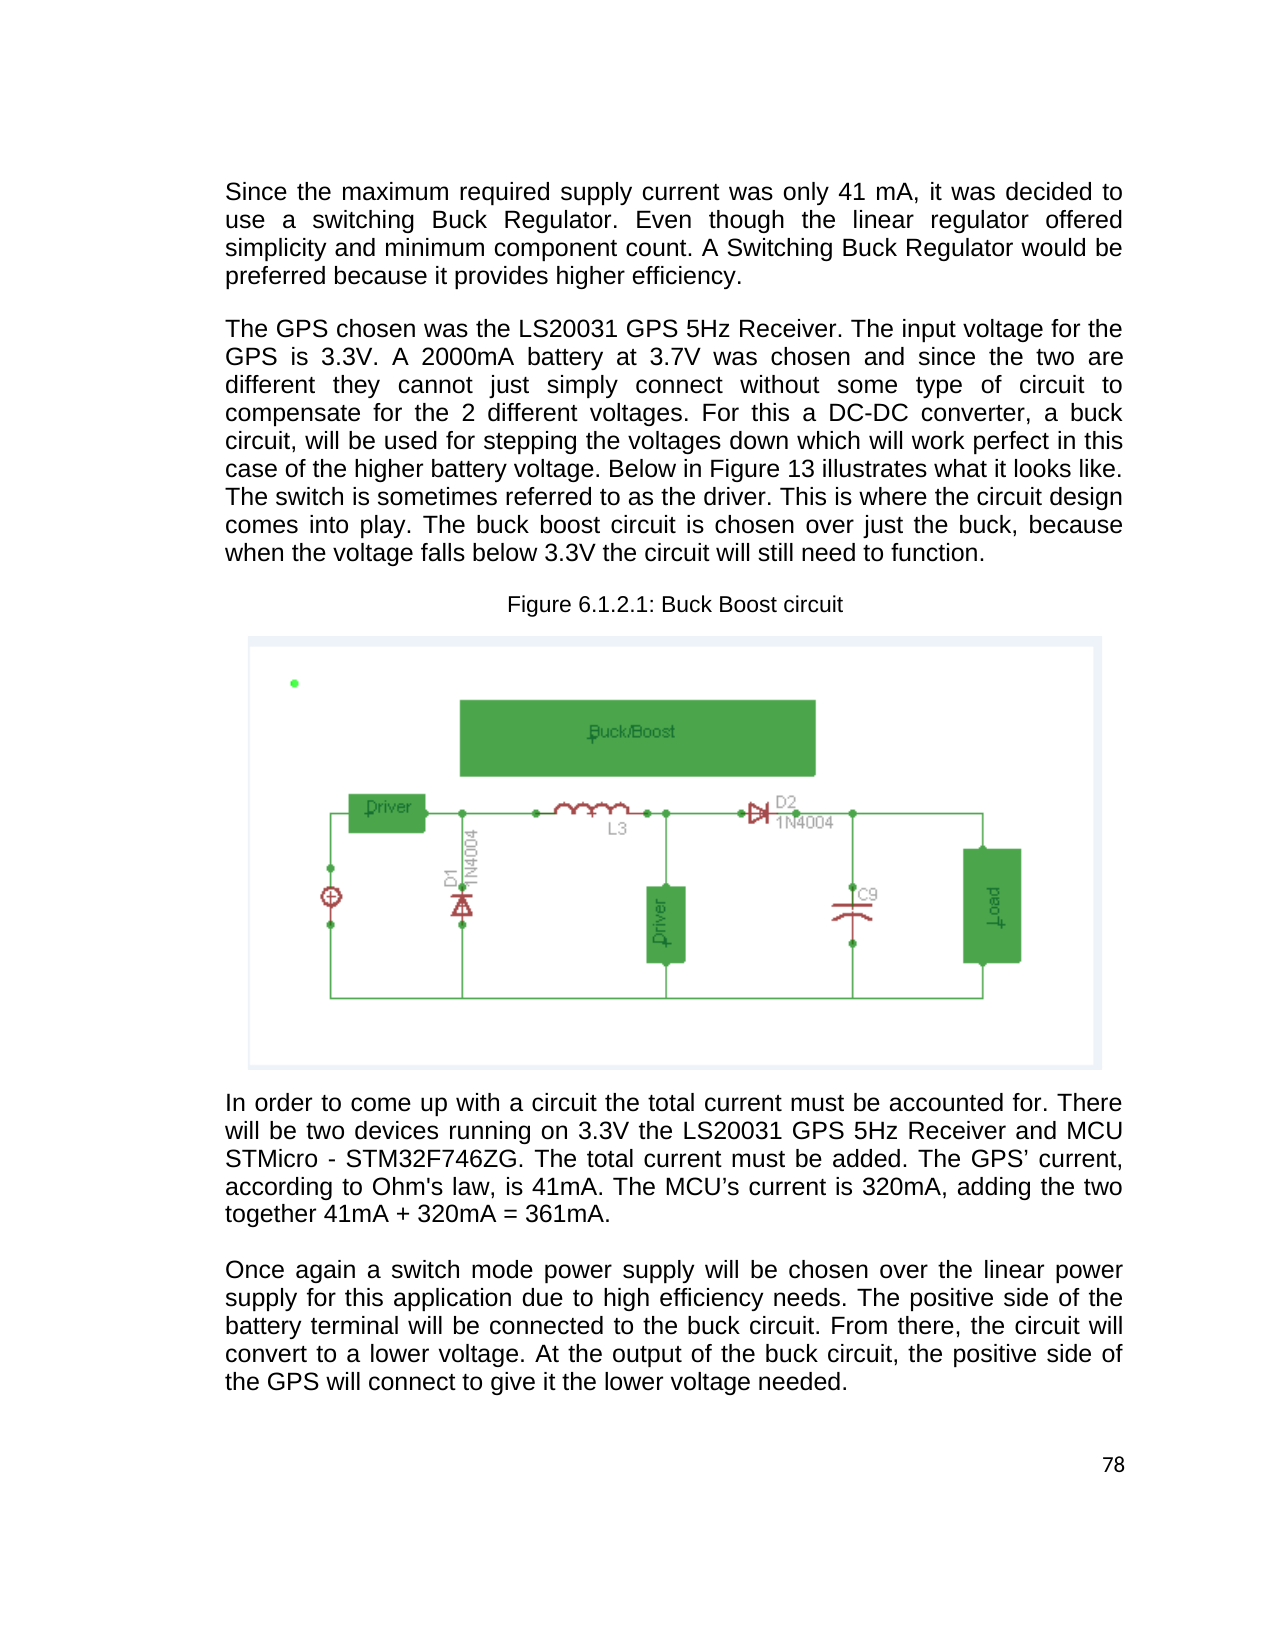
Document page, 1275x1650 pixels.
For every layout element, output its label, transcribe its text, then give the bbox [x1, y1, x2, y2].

text Since the maximum required supply current was only 41 mA, it was decided to use a switching Buck Regulator. Even though the linear regulator offered simplicity and minimum component count. A Switching Buck Regulator would be preferred because it provides higher efficiency. [225, 178, 1125, 289]
picture [247, 636, 1103, 1070]
text Figure 6.1.2.1: Buck Boost circuit [225, 592, 1125, 1088]
text In order to come up with a circuit the total current must be accounted for. There will be two devices running on 3.3V the LS20031 GPS 5Hz Receiver and MCU STMicro - STM32F746ZG. The total current must be added. The GPS’ current, according to Ohm's law, is 41mA. The MCU’s current is 320mA, adding the two together 41mA + 320mA = 361mA. [225, 1088, 1125, 1228]
text Once again a switch mode power supply will be chosen over the linear power supply for this application due to high efficiency needs. The positive side of the battery terminal will be connected to the buck circuit. From there, the circuit will convert to a lower voltage. At the output of the buck circuit, the positive side of the GPS will connect to give it the lower voltage needed. [225, 1256, 1125, 1396]
text The GPS chosen was the LS20031 GPS 5Hz Receiver. The input voltage for the GPS is 3.3V. A 2000mA battery at 3.7V was chosen and since the two are different they cannot just simply connect without some type of circuit to compensate for the 2 different voltages. For this a DC-DC converter, a buck circuit, will be used for stepping the voltages down which will work perfect in this case of the higher battery voltage. Below in Figure 13 illustrates what it looks like. The switch is sometimes referred to as the driver. This is where the circuit design comes into play. The buck boost circuit is chosen over just the buck, because when the voltage falls below 3.3V the circuit will still need to function. [225, 315, 1125, 566]
